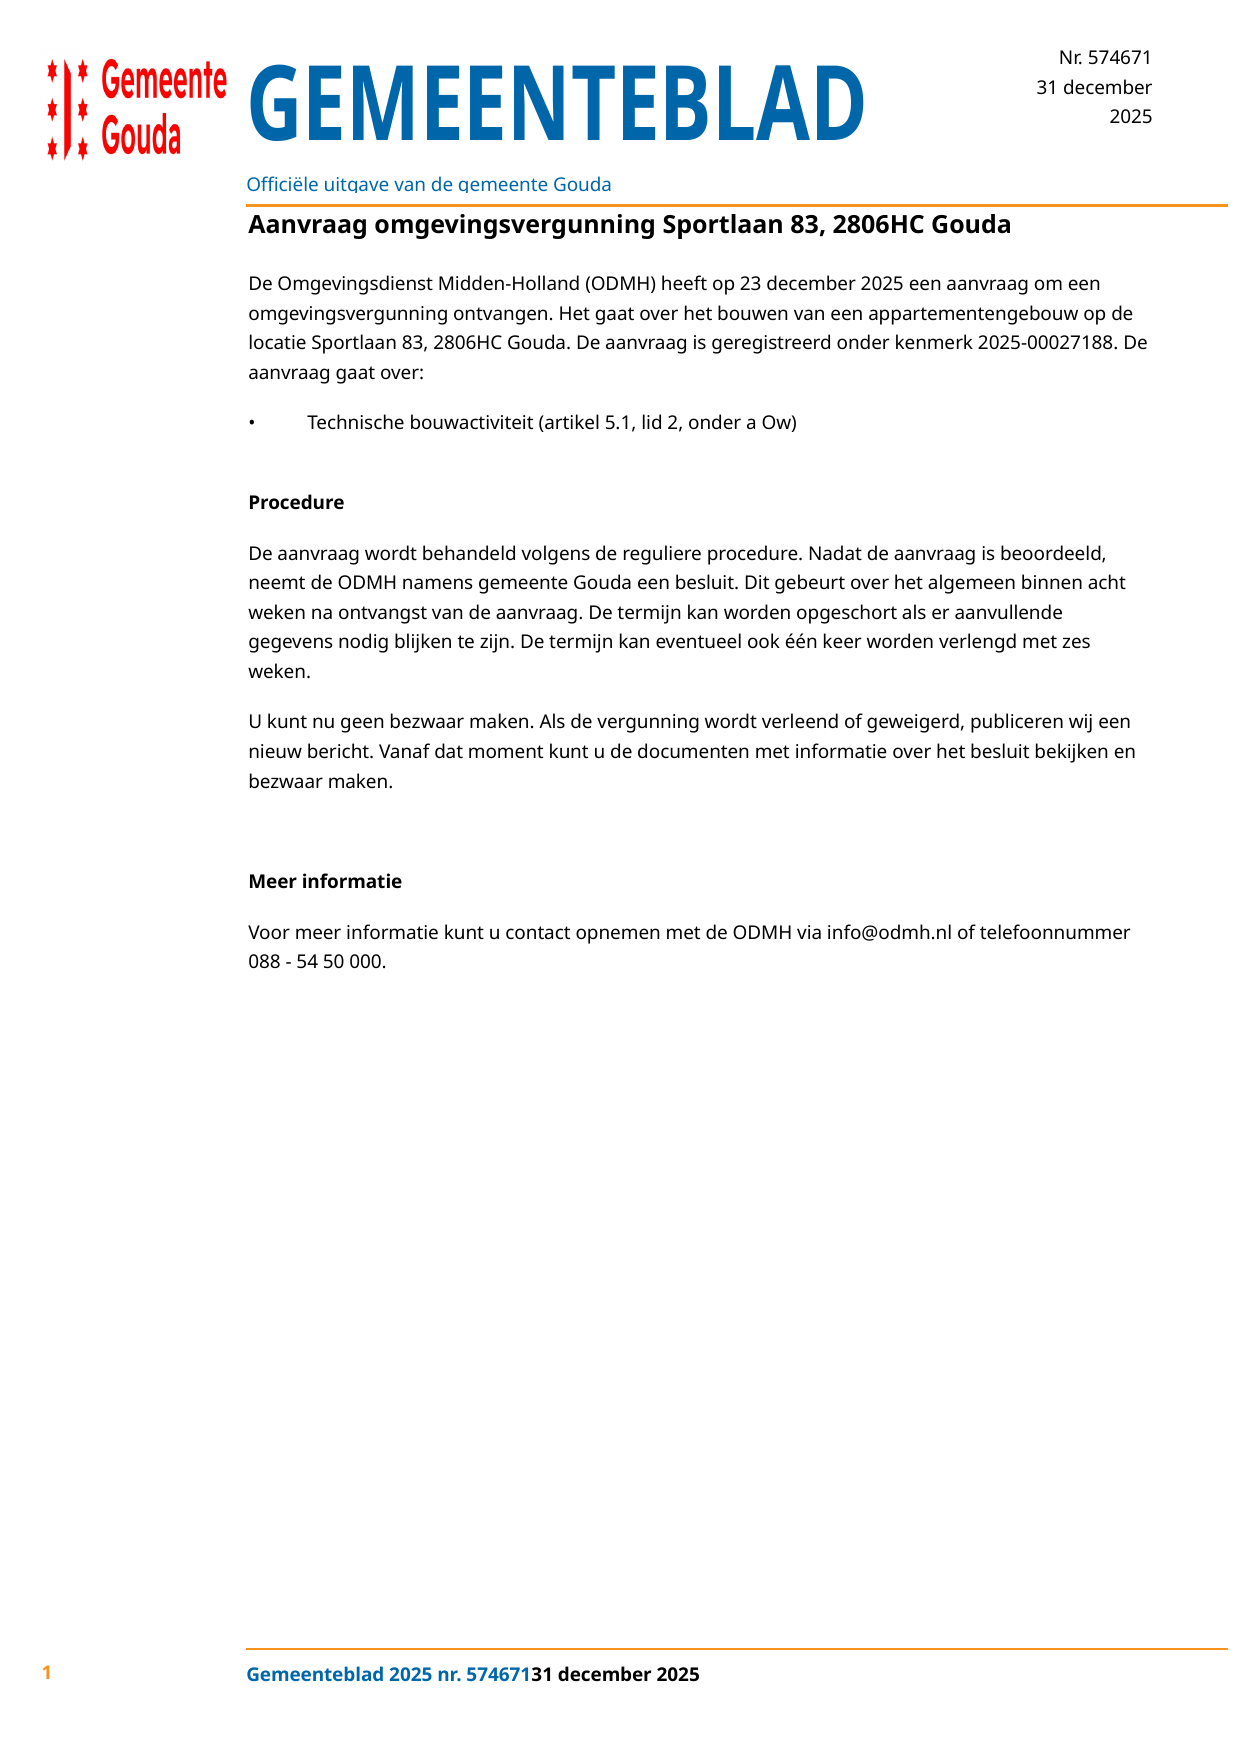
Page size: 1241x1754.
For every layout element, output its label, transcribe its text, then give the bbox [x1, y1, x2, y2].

text De aanvraag wordt behandeld volgens de reguliere procedure. Nadat de aanvraag is beoordeeld, neemt de ODMH namens gemeente Gouda een besluit. Dit gebeurt over het algemeen binnen acht weken na ontvangst van de aanvraag. De termijn kan worden opgeschort als er aanvullende gegevens nodig blijken te zijn. De termijn kan eventueel ook één keer worden verlengd met zes weken. [248, 540, 1152, 684]
text Meer informatie [248, 869, 1152, 894]
text Voor meer informatie kunt u contact opnemen met de ODMH via info@odmh.nl of telefoonnummer 088 - 54 50 000. [248, 919, 1152, 974]
text De Omgevingsdienst Midden-Holland (ODMH) heeft op 23 december 2025 een aanvraag om een omgevingsvergunning ontvangen. Het gaat over het bouwen van een appartementengebouw op de locatie Sportlaan 83, 2806HC Gouda. De aanvraag is geregistreerd onder kenmerk 2025-00027188. De aanvraag gaat over: [248, 270, 1152, 385]
picture [41, 47, 231, 172]
text Aanvraag omgevingsvergunning Sportlaan 83, 2806HC Gouda [248, 207, 1152, 241]
list Technische bouwactiviteit (artikel 5.1, lid 2, onder a Ow) [248, 409, 1152, 435]
text Procedure [248, 489, 1152, 515]
text U kunt nu geen bezwaar maken. Als de vergunning wordt verleend of geweigerd, publiceren wij een nieuw bericht. Vanaf dat moment kunt u de documenten met informatie over het besluit bekijken en bezwaar maken. [248, 709, 1152, 793]
